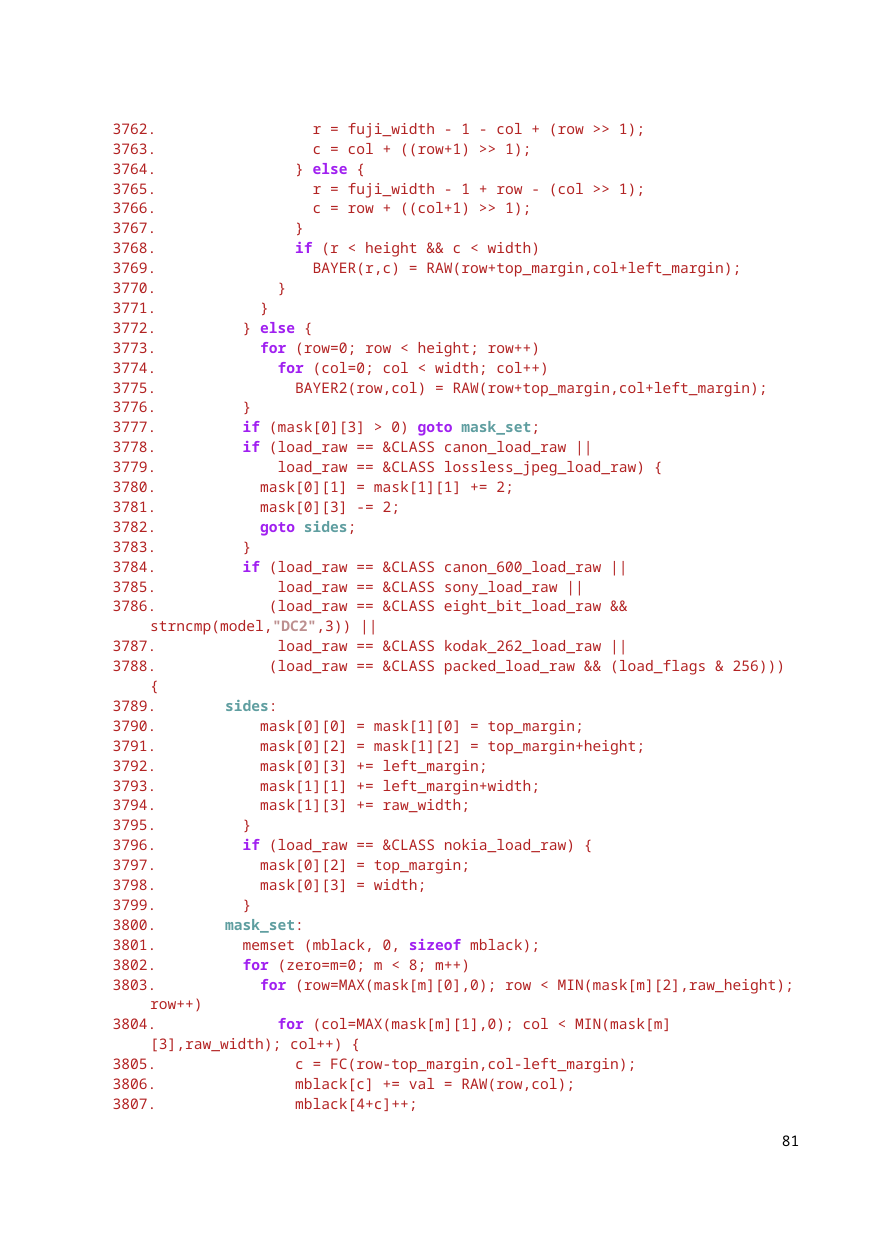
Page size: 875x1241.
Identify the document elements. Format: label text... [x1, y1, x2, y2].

list } [112, 815, 799, 835]
list } [112, 895, 799, 914]
list if (load_raw == &CLASS canon_600_load_raw || [112, 556, 799, 576]
list memset (mblack, 0, sizeof mblack); [112, 934, 799, 954]
list for (zero=m=0; m < 8; m++) [112, 954, 799, 974]
list mask_set: [112, 914, 799, 934]
list } [112, 278, 799, 298]
list c = row + ((col+1) >> 1); [112, 198, 799, 218]
list } [112, 397, 799, 417]
list c = col + ((row+1) >> 1); [112, 139, 799, 158]
list for (col=MAX(mask[m][1],0); col < MIN(mask[m][3],raw_width); col++) { [112, 1014, 799, 1054]
list } else { [112, 158, 799, 178]
list } else { [112, 318, 799, 338]
list if (r < height && c < width) [112, 238, 799, 258]
list } [112, 218, 799, 238]
list load_raw == &CLASS kodak_262_load_raw || [112, 636, 799, 656]
list mask[0][0] = mask[1][0] = top_margin; [112, 716, 799, 736]
list load_raw == &CLASS sony_load_raw || [112, 576, 799, 596]
list BAYER(r,c) = RAW(row+top_margin,col+left_margin); [112, 258, 799, 278]
list if (mask[0][3] > 0) goto mask_set; [112, 417, 799, 437]
list mask[0][2] = mask[1][2] = top_margin+height; [112, 736, 799, 755]
list mask[0][3] = width; [112, 875, 799, 895]
list r = fuji_width - 1 + row - (col >> 1); [112, 178, 799, 198]
list mblack[4+c]++; [112, 1094, 799, 1113]
list for (col=0; col < width; col++) [112, 357, 799, 377]
list mask[0][3] += left_margin; [112, 755, 799, 775]
list } [112, 537, 799, 556]
list mblack[c] += val = RAW(row,col); [112, 1074, 799, 1094]
list for (row=0; row < height; row++) [112, 338, 799, 357]
list goto sides; [112, 517, 799, 537]
list mask[1][3] += raw_width; [112, 795, 799, 815]
list mask[1][1] += left_margin+width; [112, 775, 799, 795]
list mask[0][3] -= 2; [112, 497, 799, 517]
list if (load_raw == &CLASS canon_load_raw || [112, 437, 799, 457]
list (load_raw == &CLASS packed_load_raw && (load_flags & 256))) { [112, 656, 799, 696]
list load_raw == &CLASS lossless_jpeg_load_raw) { [112, 457, 799, 477]
list r = fuji_width - 1 - col + (row >> 1); [112, 119, 799, 139]
list if (load_raw == &CLASS nokia_load_raw) { [112, 835, 799, 855]
list c = FC(row-top_margin,col-left_margin); [112, 1054, 799, 1074]
list mask[0][1] = mask[1][1] += 2; [112, 477, 799, 497]
list mask[0][2] = top_margin; [112, 855, 799, 875]
list BAYER2(row,col) = RAW(row+top_margin,col+left_margin); [112, 377, 799, 397]
list for (row=MAX(mask[m][0],0); row < MIN(mask[m][2],raw_height); row++) [112, 974, 799, 1014]
list (load_raw == &CLASS eight_bit_load_raw && strncmp(model,"DC2",3)) || [112, 596, 799, 636]
list sides: [112, 696, 799, 716]
list } [112, 298, 799, 318]
